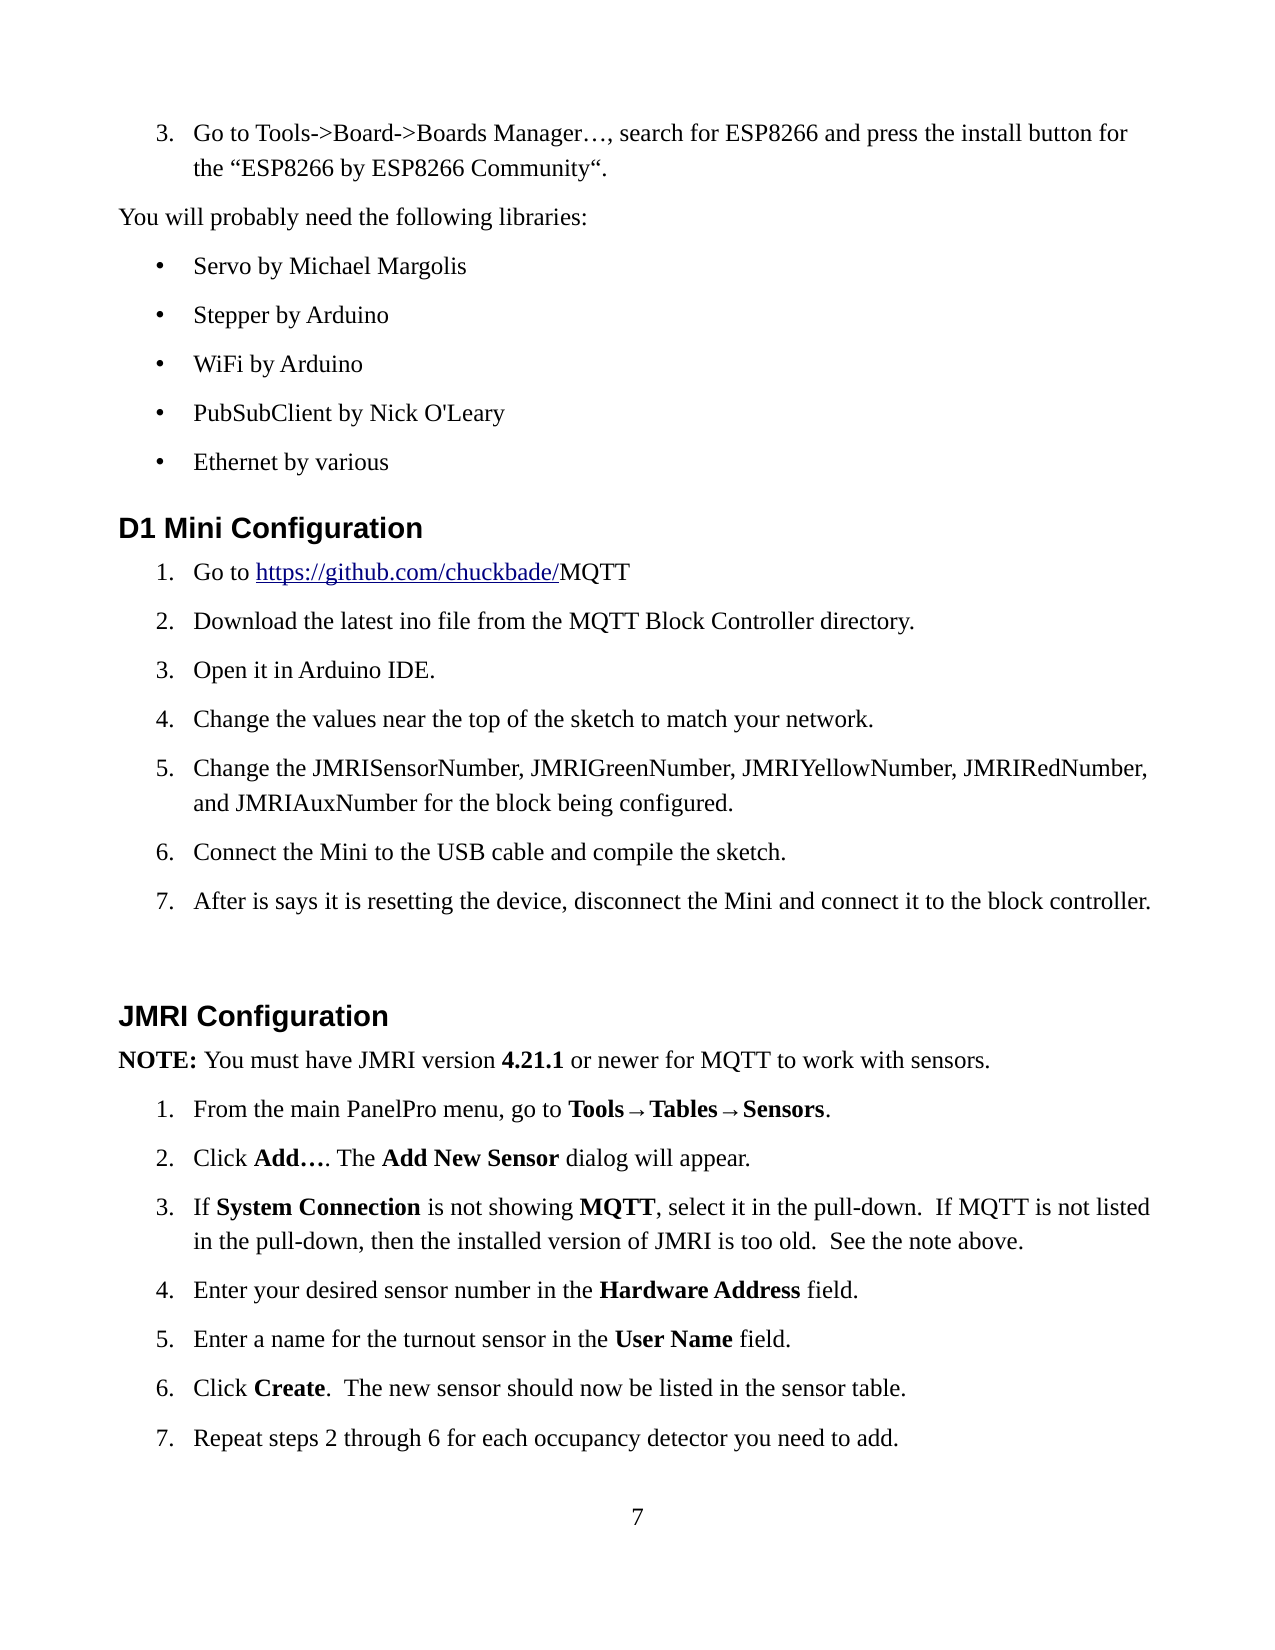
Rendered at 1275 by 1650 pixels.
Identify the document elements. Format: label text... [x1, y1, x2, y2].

list Change the values near the top of the sketch to match your network. [156, 704, 1157, 733]
list Connect the Mini to the USB cable and compile the sketch. [156, 837, 1157, 865]
list From the main PanelPro menu, go to Tools→Tables→Sensors. [156, 1094, 1157, 1122]
list Servo by Michael Margolis [156, 251, 1157, 279]
subtitle JMRI Configuration [118, 998, 1157, 1032]
list Repeat steps 2 through 6 for each occupancy detector you need to add. [156, 1423, 1157, 1451]
list Go to https://github.com/chuckbade/MQTT [156, 557, 1157, 586]
list Ethernet by various [156, 447, 1157, 476]
list Stepper by Arduino [156, 300, 1157, 328]
list After is says it is resetting the device, disconnect the Mini and connect it to the block controller. [156, 886, 1157, 914]
list Click Add…. The Add New Sensor dialog will appear. [156, 1143, 1157, 1172]
subtitle D1 Mini Configuration [118, 511, 1157, 544]
list PubSubClient by Nick O'Leary [156, 398, 1157, 427]
list Enter a name for the turnout sensor in the User Name field. [156, 1324, 1157, 1353]
list Download the latest ino file from the MQTT Block Controller directory. [156, 606, 1157, 635]
list Open it in Arduino IDE. [156, 655, 1157, 684]
text You will probably need the following libraries: [118, 202, 1157, 230]
list Enter your desired sensor number in the Hardware Address field. [156, 1275, 1157, 1304]
list Change the JMRISensorNumber, JMRIGreenNumber, JMRIYellowNumber, JMRIRedNumber, and JMRIAuxNumber for the block being configured. [156, 753, 1157, 816]
list Click Create. The new sensor should now be listed in the sensor table. [156, 1373, 1157, 1402]
list WiFi by Arduino [156, 349, 1157, 378]
list If System Connection is not showing MQTT, select it in the pull-down. If MQTT is not listed in the pull-down, then the installed version of JMRI is too old. See the note above. [156, 1192, 1157, 1255]
text NOTE: You must have JMRI version 4.21.1 or newer for MQTT to work with sensors. [118, 1045, 1157, 1073]
list Go to Tools->Board->Boards Manager…, search for ESP8266 and press the install button for the “ESP8266 by ESP8266 Community“. [156, 118, 1157, 181]
